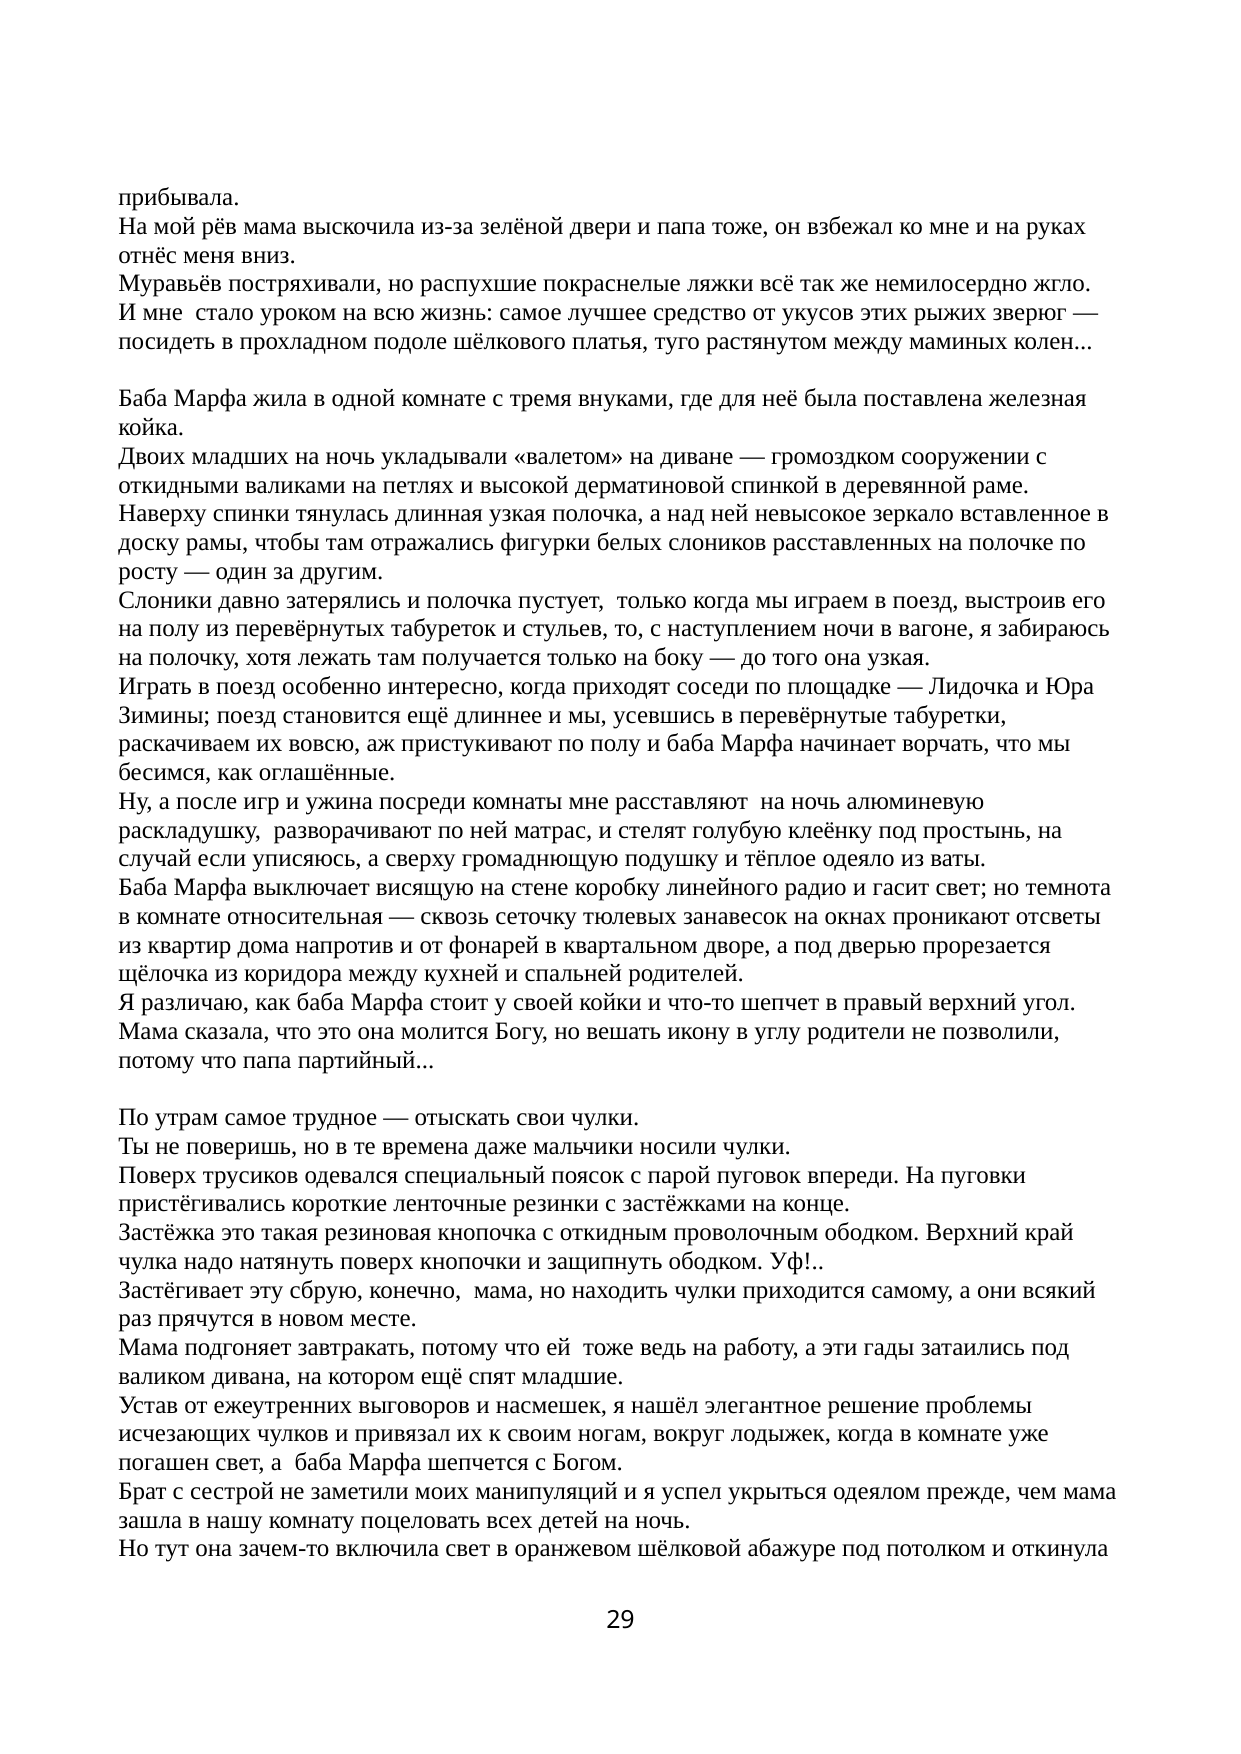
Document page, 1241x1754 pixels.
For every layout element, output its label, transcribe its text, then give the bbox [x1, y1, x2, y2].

text прибывала. [118, 182, 1122, 211]
text Слоники давно затерялись и полочка пустует, только когда мы играем в поезд, выстроив его на полу из перевёрнутых табуреток и стульев, то, с наступлением ночи в вагоне, я забираюсь на полочку, хотя лежать там получается только на боку — до того она узкая. [118, 585, 1122, 671]
text Мама подгоняет завтракать, потому что ей тоже ведь на работу, а эти гады затаились под валиком дивана, на котором ещё спят младшие. [118, 1332, 1122, 1390]
text Мама сказала, что это она молится Богу, но вешать икону в углу родители не позволили, потому что папа партийный... [118, 1016, 1122, 1073]
text И мне стало уроком на всю жизнь: самое лучшее средство от укусов этих рыжих зверюг — посидеть в прохладном подоле шёлкового платья, туго растянутом между маминых колен... [118, 297, 1122, 355]
text Я различаю, как баба Марфа стоит у своей койки и что-то шепчет в правый верхний угол. [118, 987, 1122, 1016]
text Ну, а после игр и ужина посреди комнаты мне расставляют на ночь алюминевую раскладушку, разворачивают по ней матрас, и стелят голубую клеёнку под простынь, на случай если уписяюсь, а сверху громаднющую подушку и тёплое одеяло из ваты. [118, 786, 1122, 872]
text По утрам самое трудное — отыскать свои чулки. [118, 1102, 1122, 1131]
text Застёгивает эту сбрую, конечно, мама, но находить чулки приходится самому, а они всякий раз прячутся в новом месте. [118, 1275, 1122, 1332]
text Но тут она зачем-то включила свет в оранжевом шёлковой абажуре под потолком и откинула [118, 1533, 1122, 1562]
text Баба Марфа выключает висящую на стене коробку линейного радио и гасит свет; но темнота в комнате относительная — сквозь сеточку тюлевых занавесок на окнах проникают отсветы из квартир дома напротив и от фонарей в квартальном дворе, а под дверью прорезается щёлочка из коридора между кухней и спальней родителей. [118, 872, 1122, 987]
text Поверх трусиков одевался специальный поясок с парой пуговок впереди. На пуговки пристёгивались короткие ленточные резинки с застёжками на конце. [118, 1160, 1122, 1217]
text На мой рёв мама выскочила из-за зелёной двери и папа тоже, он взбежал ко мне и на руках отнёс меня вниз. [118, 211, 1122, 268]
text Двоих младших на ночь укладывали «валетом» на диване — громоздком сооружении с откидными валиками на петлях и высокой дерматиновой спинкой в деревянной раме. Наверху спинки тянулась длинная узкая полочка, а над ней невысокое зеркало вставленное в доску рамы, чтобы там отражались фигурки белых слоников расставленных на полочке по росту — один за другим. [118, 441, 1122, 585]
text Застёжка это такая резиновая кнопочка с откидным проволочным ободком. Верхний край чулка надо натянуть поверх кнопочки и защипнуть ободком. Уф!.. [118, 1217, 1122, 1275]
text Устав от ежеутренних выговоров и насмешек, я нашёл элегантное решение проблемы исчезающих чулков и привязал их к своим ногам, вокруг лодыжек, когда в комнате уже погашен свет, а баба Марфа шепчется с Богом. [118, 1390, 1122, 1476]
text Брат с сестрой не заметили моих манипуляций и я успел укрыться одеялом прежде, чем мама зашла в нашу комнату поцеловать всех детей на ночь. [118, 1476, 1122, 1533]
text Ты не поверишь, но в те времена даже мальчики носили чулки. [118, 1131, 1122, 1160]
text Играть в поезд особенно интересно, когда приходят соседи по площадке — Лидочка и Юра Зимины; поезд становится ещё длиннее и мы, усевшись в перевёрнутые табуретки, раскачиваем их вовсю, аж пристукивают по полу и баба Марфа начинает ворчать, что мы бесимся, как оглашённые. [118, 671, 1122, 786]
text Баба Марфа жила в одной комнате с тремя внуками, где для неё была поставлена железная койка. [118, 383, 1122, 441]
text Муравьёв постряхивали, но распухшие покраснелые ляжки всё так же немилосердно жгло. [118, 268, 1122, 297]
